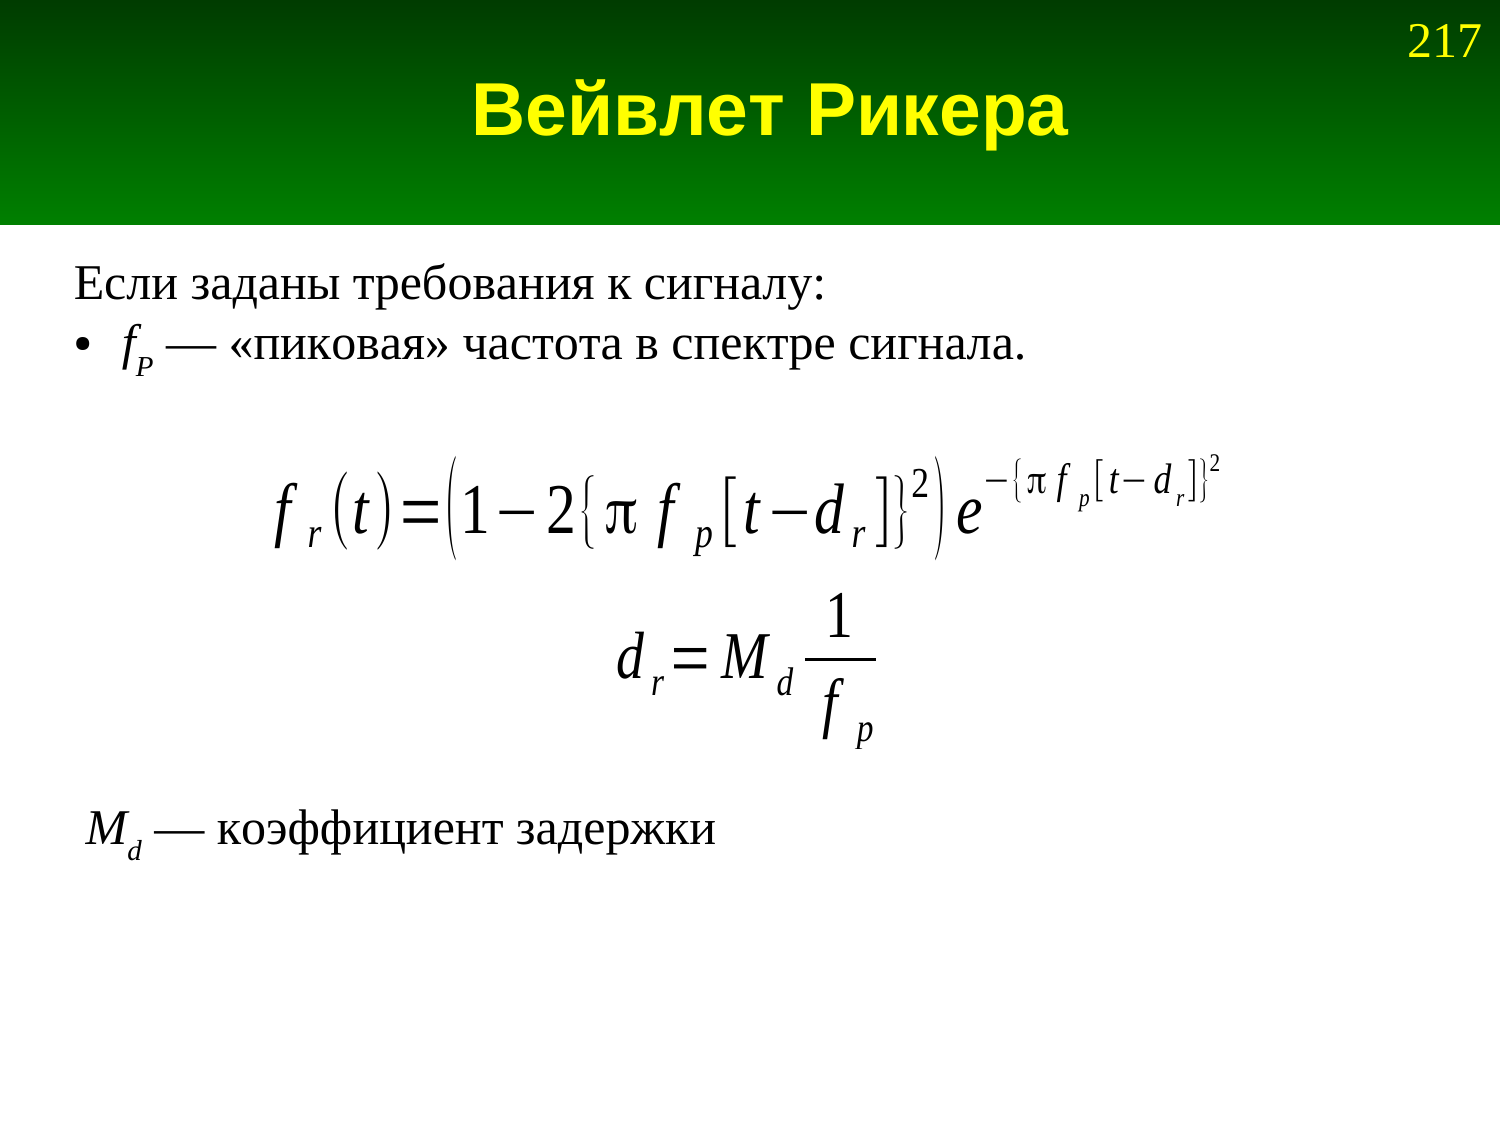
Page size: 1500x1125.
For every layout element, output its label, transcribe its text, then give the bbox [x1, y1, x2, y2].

chart [248, 448, 1237, 564]
title Вейвлет Рикера [100, 7, 1441, 204]
text_box Md — коэффициент задержки [70, 786, 732, 875]
chart [602, 578, 893, 749]
text_box Если заданы требования к сигналу: fP — «пиковая» частота в спектре сигнала. [59, 242, 1453, 679]
